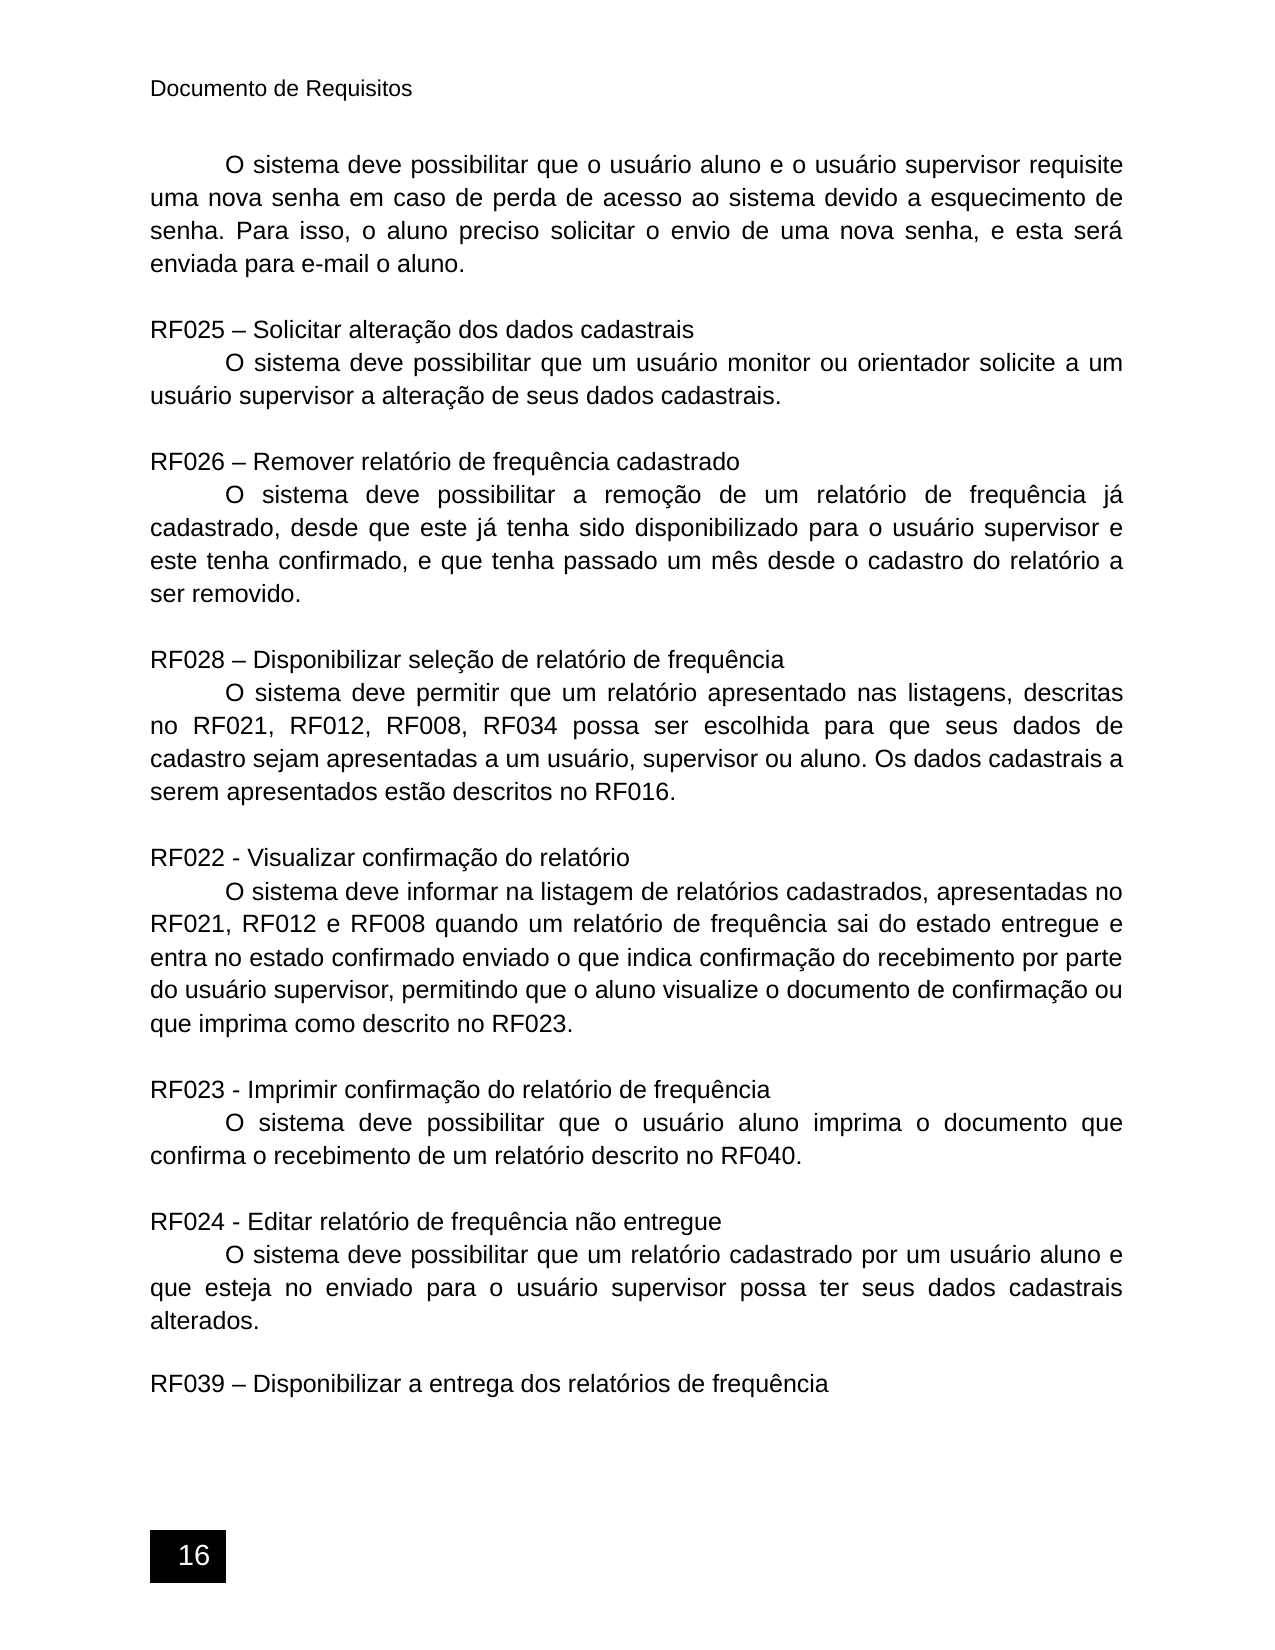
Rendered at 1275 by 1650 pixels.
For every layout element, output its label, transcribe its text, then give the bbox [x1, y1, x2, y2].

text O sistema deve informar na listagem de relatórios cadastrados, apresentadas no RF021, RF012 e RF008 quando um relatório de frequência sai do estado entregue e entra no estado confirmado enviado o que indica confirmação do recebimento por parte do usuário supervisor, permitindo que o aluno visualize o documento de confirmação ou que imprima como descrito no RF023. [150, 876, 1125, 1037]
text RF026 – Remover relatório de frequência cadastrado [150, 447, 1125, 476]
text RF023 - Imprimir confirmação do relatório de frequência [150, 1074, 1125, 1103]
text O sistema deve possibilitar que um usuário monitor ou orientador solicite a um usuário supervisor a alteração de seus dados cadastrais. [150, 348, 1125, 410]
text O sistema deve possibilitar que o usuário aluno e o usuário supervisor requisite uma nova senha em caso de perda de acesso ao sistema devido a esquecimento de senha. Para isso, o aluno preciso solicitar o envio de uma nova senha, e esta será enviada para e-mail o aluno. [150, 150, 1125, 278]
text RF039 – Disponibilizar a entrega dos relatórios de frequência [150, 1369, 1125, 1398]
text O sistema deve possibilitar que um relatório cadastrado por um usuário aluno e que esteja no enviado para o usuário supervisor possa ter seus dados cadastrais alterados. [150, 1240, 1125, 1334]
text O sistema deve possibilitar que o usuário aluno imprima o documento que confirma o recebimento de um relatório descrito no RF040. [150, 1108, 1125, 1169]
text RF028 – Disponibilizar seleção de relatório de frequência [150, 645, 1125, 674]
text RF025 – Solicitar alteração dos dados cadastrais [150, 315, 1125, 344]
text O sistema deve possibilitar a remoção de um relatório de frequência já cadastrado, desde que este já tenha sido disponibilizado para o usuário supervisor e este tenha confirmado, e que tenha passado um mês desde o cadastro do relatório a ser removido. [150, 480, 1125, 608]
text RF024 - Editar relatório de frequência não entregue [150, 1207, 1125, 1235]
text O sistema deve permitir que um relatório apresentado nas listagens, descritas no RF021, RF012, RF008, RF034 possa ser escolhida para que seus dados de cadastro sejam apresentadas a um usuário, supervisor ou aluno. Os dados cadastrais a serem apresentados estão descritos no RF016. [150, 678, 1125, 806]
text RF022 - Visualizar confirmação do relatório [150, 843, 1125, 872]
